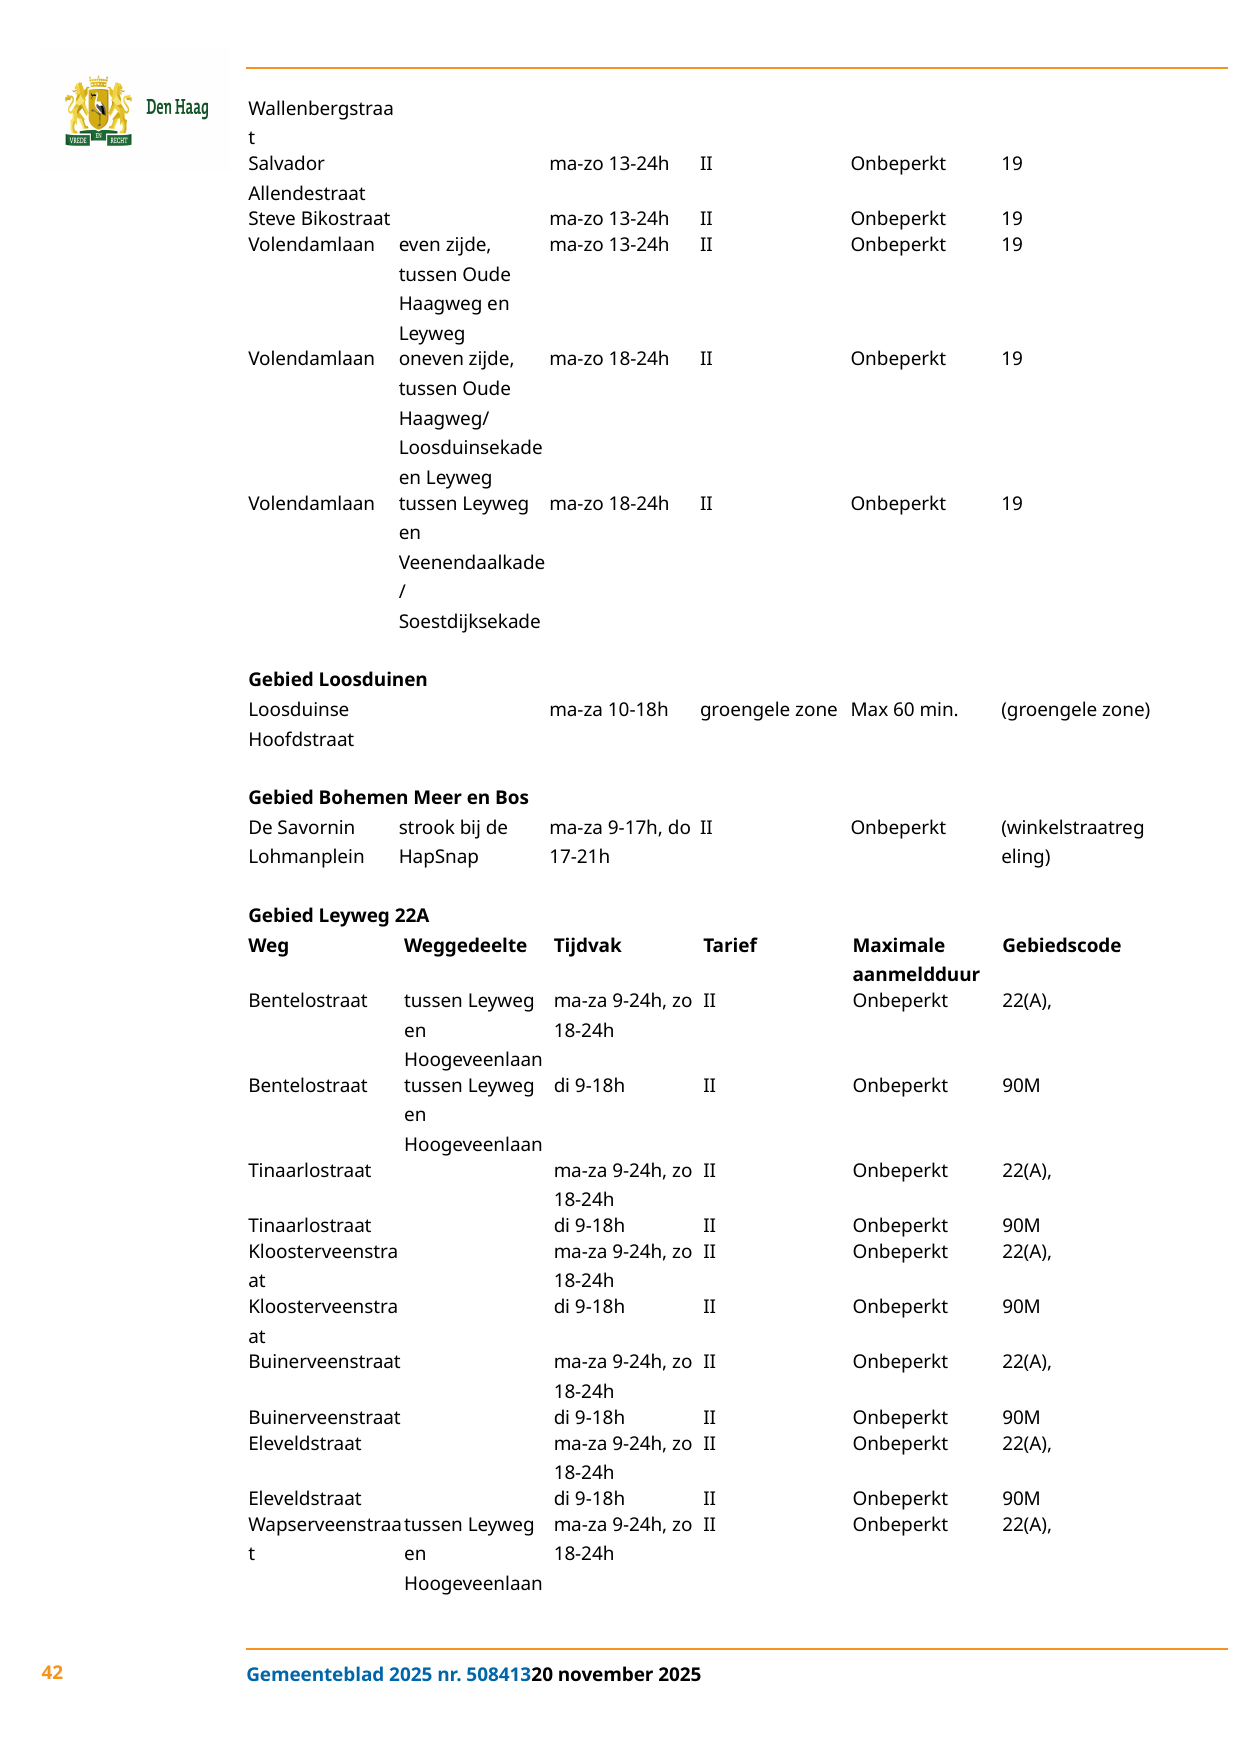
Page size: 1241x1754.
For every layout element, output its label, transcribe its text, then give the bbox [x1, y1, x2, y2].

table_cell Wallenbergstraat [248, 95, 398, 150]
table_cell di 9-18h [554, 1293, 703, 1349]
table_cell Onbeperkt [850, 150, 1001, 205]
table_cell [1001, 95, 1152, 150]
table_cell II [703, 1349, 852, 1404]
table_cell II [703, 1485, 852, 1511]
table_header Weg [248, 932, 404, 987]
table_cell II [700, 150, 850, 205]
table_cell 19 [1001, 231, 1152, 346]
table_cell II [703, 1072, 852, 1157]
table_cell Tinaarlostraat [248, 1157, 404, 1212]
table_header [399, 696, 549, 752]
table_cell ma-za 9-24h, zo 18-24h [554, 1511, 703, 1596]
text Gebied Leyweg 22A [248, 902, 1152, 928]
table_cell II [703, 987, 852, 1072]
table_cell [404, 1485, 553, 1511]
table_header Max 60 min. [850, 696, 1001, 752]
table_cell [700, 95, 850, 150]
table_header Maximale aanmeldduur [853, 932, 1002, 987]
table_cell Kloosterveenstraat [248, 1293, 404, 1349]
table_cell 90M [1002, 1485, 1152, 1511]
table_header ma-za 10-18h [549, 696, 700, 752]
table_cell Volendamlaan [248, 490, 398, 634]
table_cell II [703, 1293, 852, 1349]
table_cell II [703, 1238, 852, 1293]
table_cell Onbeperkt [853, 1157, 1002, 1212]
table_header groengele zone [700, 696, 850, 752]
table_cell ma-zo 18-24h [549, 490, 700, 634]
table_cell tussen Leyweg en Veenendaalkade/ Soestdijksekade [399, 490, 549, 634]
table_header strook bij de HapSnap [399, 814, 549, 869]
table_cell ma-za 9-24h, zo 18-24h [554, 987, 703, 1072]
table_cell Buinerveenstraat [248, 1349, 404, 1404]
picture [41, 47, 231, 172]
table_header (winkelstraatregeling) [1001, 814, 1152, 869]
table_cell 19 [1001, 346, 1152, 490]
table_header Gebiedscode [1002, 932, 1152, 987]
table_cell di 9-18h [554, 1212, 703, 1238]
table_cell 22(A), [1002, 1238, 1152, 1293]
table_cell 22(A), [1002, 1349, 1152, 1404]
table_cell tussen Leyweg en Hoogeveenlaan [404, 987, 553, 1072]
table_cell ma-zo 13-24h [549, 205, 700, 231]
table_cell Bentelostraat [248, 987, 404, 1072]
table_cell 90M [1002, 1404, 1152, 1430]
table_cell Volendamlaan [248, 346, 398, 490]
table_cell 19 [1001, 205, 1152, 231]
table_cell 22(A), [1002, 1157, 1152, 1212]
table_cell II [700, 231, 850, 346]
table_cell 22(A), [1002, 1511, 1152, 1596]
table_header (groengele zone) [1001, 696, 1152, 752]
text Gebied Loosduinen [248, 667, 1152, 692]
table_cell Steve Bikostraat [248, 205, 398, 231]
table_cell ma-za 9-24h, zo 18-24h [554, 1157, 703, 1212]
table_cell Onbeperkt [853, 1511, 1002, 1596]
table_header II [700, 814, 850, 869]
table_cell 22(A), [1002, 1430, 1152, 1485]
table_cell II [703, 1430, 852, 1485]
table_cell Onbeperkt [850, 205, 1001, 231]
table_cell Onbeperkt [853, 987, 1002, 1072]
table_cell [399, 150, 549, 205]
table_cell Volendamlaan [248, 231, 398, 346]
table_cell II [703, 1157, 852, 1212]
table_cell ma-zo 18-24h [549, 346, 700, 490]
table_cell di 9-18h [554, 1485, 703, 1511]
table_cell 90M [1002, 1293, 1152, 1349]
text Gebied Bohemen Meer en Bos [248, 784, 1152, 810]
table_cell even zijde, tussen Oude Haagweg en Leyweg [399, 231, 549, 346]
table_header Weggedeelte [404, 932, 553, 987]
table_header ma-za 9-17h, do 17-21h [549, 814, 700, 869]
table_cell Tinaarlostraat [248, 1212, 404, 1238]
table_cell II [703, 1212, 852, 1238]
table_cell [399, 95, 549, 150]
table_cell ma-zo 13-24h [549, 150, 700, 205]
table_cell ma-za 9-24h, zo 18-24h [554, 1238, 703, 1293]
table_cell Onbeperkt [853, 1072, 1002, 1157]
table_cell Onbeperkt [853, 1349, 1002, 1404]
table_cell 90M [1002, 1212, 1152, 1238]
table_cell 19 [1001, 150, 1152, 205]
table_cell [404, 1238, 553, 1293]
table_cell Onbeperkt [853, 1430, 1002, 1485]
table_cell ma-zo 13-24h [549, 231, 700, 346]
table_cell oneven zijde, tussen Oude Haagweg/ Loosduinsekade en Leyweg [399, 346, 549, 490]
table_cell [399, 205, 549, 231]
table_cell Onbeperkt [853, 1293, 1002, 1349]
table_cell Onbeperkt [853, 1212, 1002, 1238]
table_cell [404, 1349, 553, 1404]
table_cell II [703, 1511, 852, 1596]
table_cell Salvador Allendestraat [248, 150, 398, 205]
table_header Onbeperkt [850, 814, 1001, 869]
table_cell ma-za 9-24h, zo 18-24h [554, 1349, 703, 1404]
table_cell Kloosterveenstraat [248, 1238, 404, 1293]
table_cell [549, 95, 700, 150]
table_cell Onbeperkt [853, 1485, 1002, 1511]
table_header De Savornin Lohmanplein [248, 814, 398, 869]
table_cell di 9-18h [554, 1404, 703, 1430]
table_cell 22(A), [1002, 987, 1152, 1072]
table_cell [404, 1157, 553, 1212]
table_cell [404, 1212, 553, 1238]
table_cell [404, 1293, 553, 1349]
table_cell [404, 1430, 553, 1485]
table_header Tarief [703, 932, 852, 987]
table_cell Onbeperkt [850, 346, 1001, 490]
table_cell tussen Leyweg en Hoogeveenlaan [404, 1511, 553, 1596]
table_cell Onbeperkt [850, 490, 1001, 634]
table_header Loosduinse Hoofdstraat [248, 696, 398, 752]
table_cell II [700, 346, 850, 490]
table_cell tussen Leyweg en Hoogeveenlaan [404, 1072, 553, 1157]
table_cell ma-za 9-24h, zo 18-24h [554, 1430, 703, 1485]
table_cell Bentelostraat [248, 1072, 404, 1157]
table_cell Eleveldstraat [248, 1485, 404, 1511]
table_cell Onbeperkt [853, 1404, 1002, 1430]
table_cell II [700, 205, 850, 231]
table_cell [404, 1404, 553, 1430]
table_cell II [703, 1404, 852, 1430]
table_cell Onbeperkt [850, 231, 1001, 346]
table_header Tijdvak [554, 932, 703, 987]
table_cell 19 [1001, 490, 1152, 634]
table_cell di 9-18h [554, 1072, 703, 1157]
table_cell 90M [1002, 1072, 1152, 1157]
table_cell [850, 95, 1001, 150]
table_cell II [700, 490, 850, 634]
table_cell Buinerveenstraat [248, 1404, 404, 1430]
table_cell Eleveldstraat [248, 1430, 404, 1485]
table_cell Wapserveenstraat [248, 1511, 404, 1596]
table_cell Onbeperkt [853, 1238, 1002, 1293]
